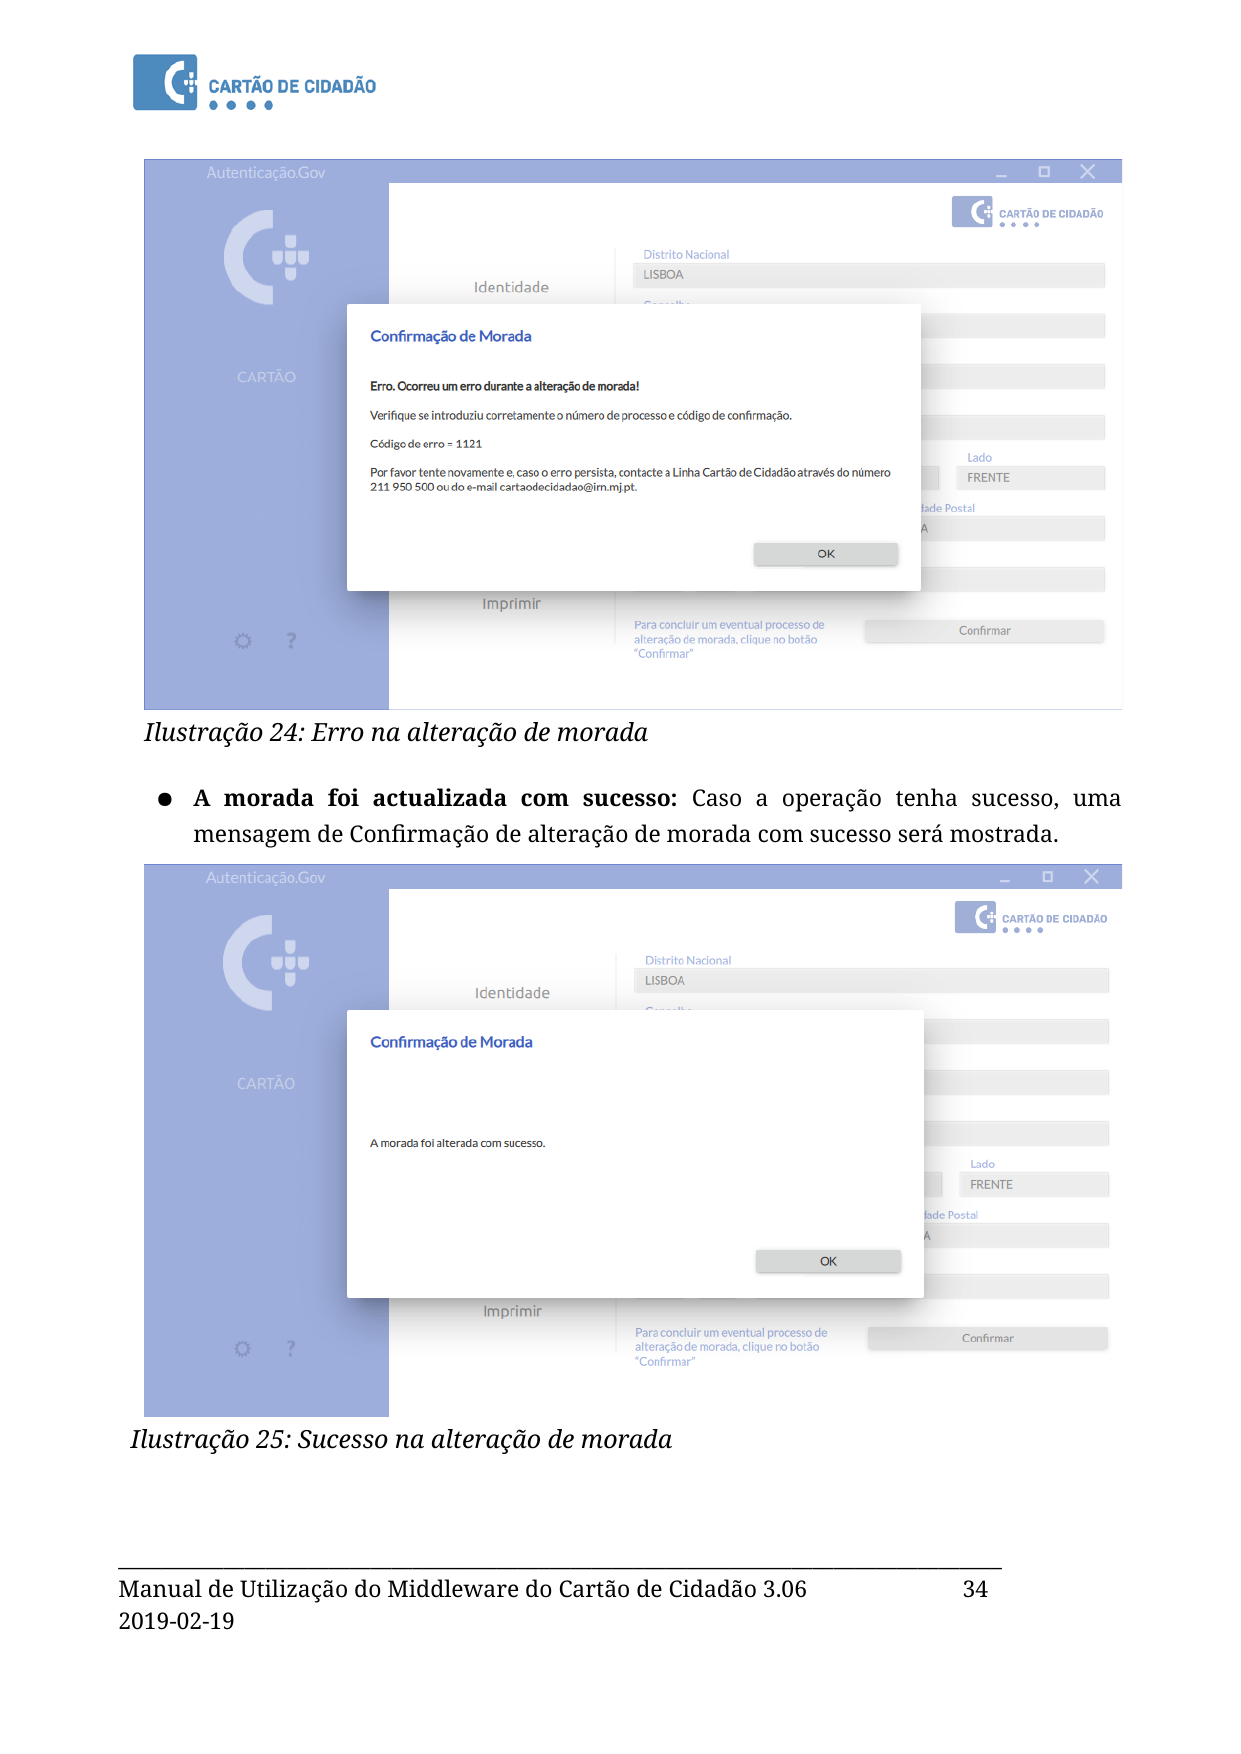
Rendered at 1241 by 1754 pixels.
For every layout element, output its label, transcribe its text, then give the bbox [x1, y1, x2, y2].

picture [130, 47, 423, 118]
picture [144, 864, 1123, 1417]
list [156, 155, 1122, 159]
picture [144, 159, 1123, 710]
list A morada foi actualizada com sucesso: Caso a operação tenha sucesso, uma mensagem de Confirmação de alteração de morada com sucesso será mostrada. [144, 749, 1122, 849]
text Ilustração 25: Sucesso na alteração de morada [130, 1417, 1122, 1456]
list Ilustração 24: Erro na alteração de morada [144, 710, 1122, 749]
